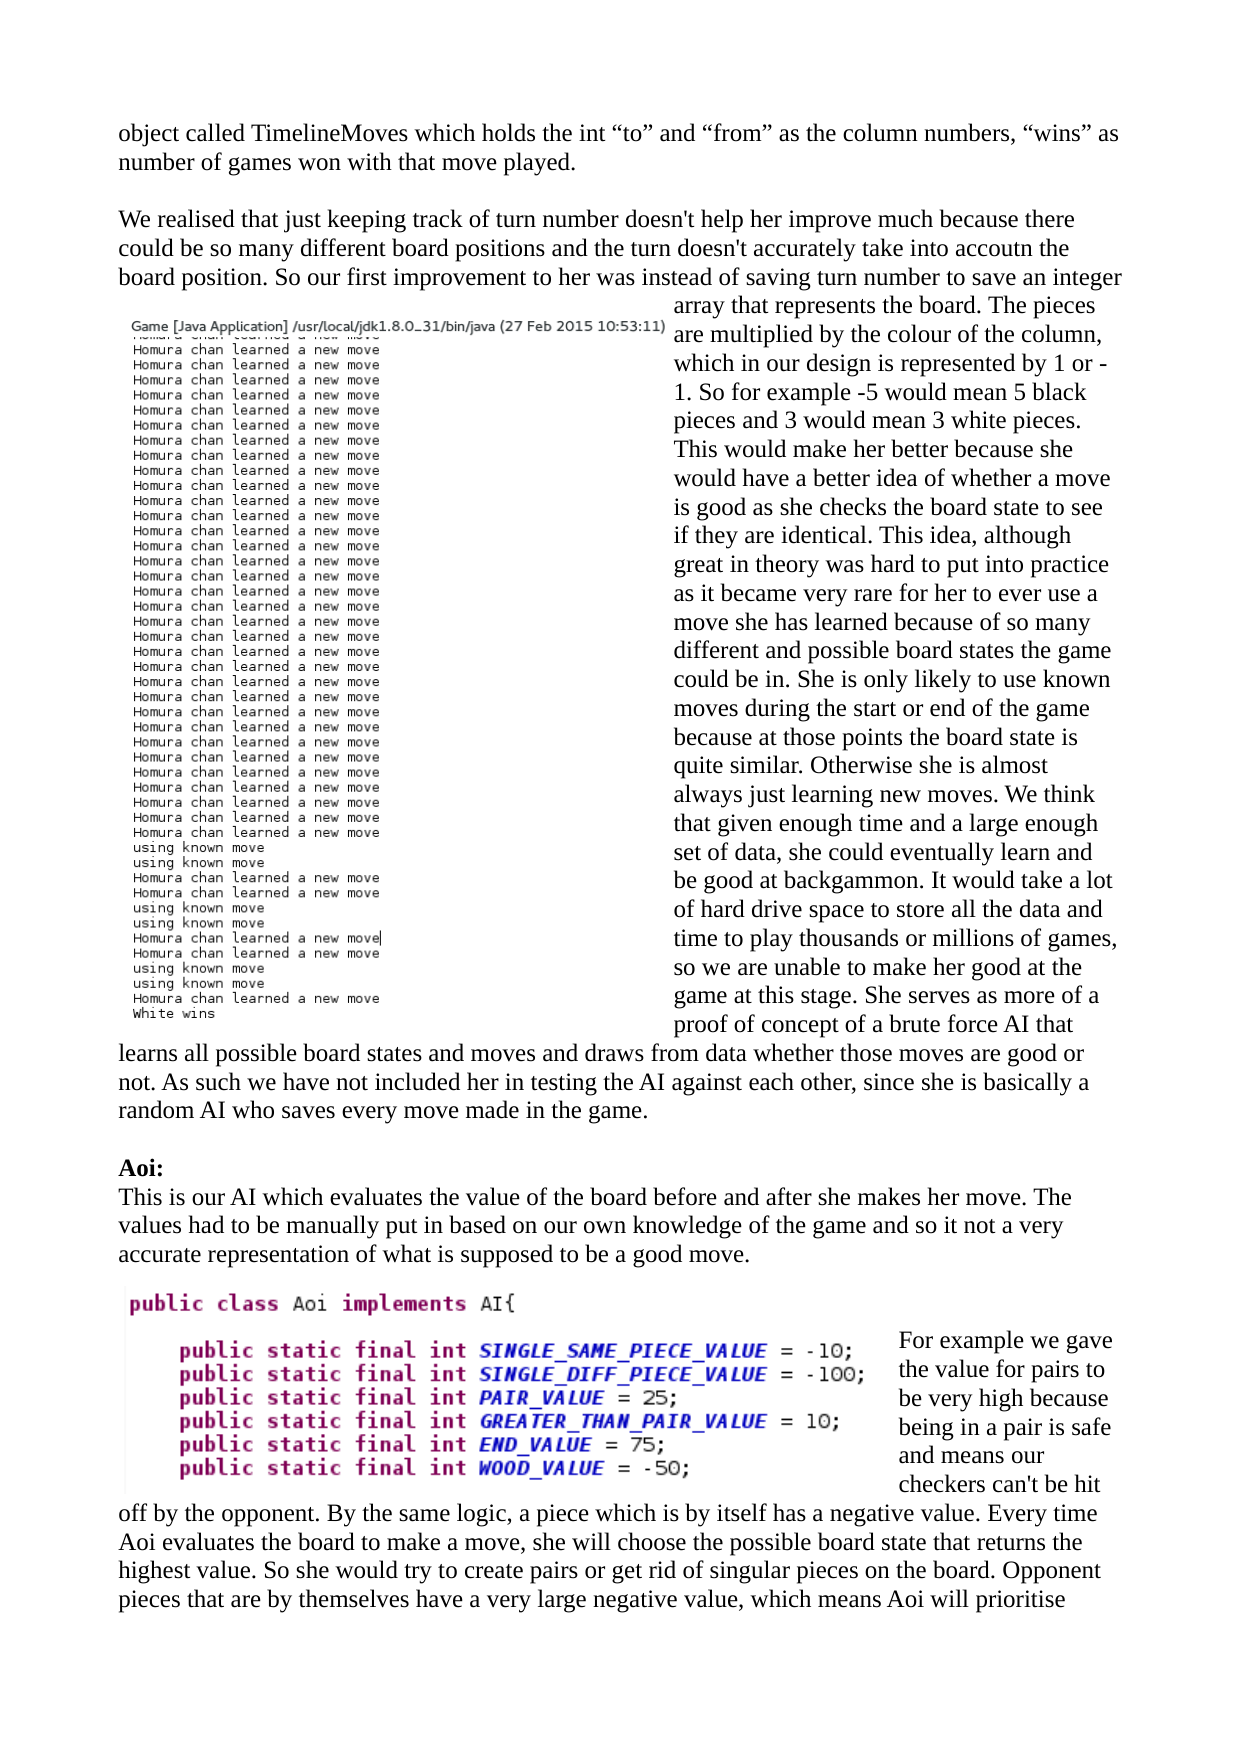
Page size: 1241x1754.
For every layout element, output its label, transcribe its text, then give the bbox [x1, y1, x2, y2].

text For example we gave the value for pairs to be very high because being in a pair is safe and means our checkers can't be hit off by the opponent. By the same logic, a piece which is by itself has a negative value. Every time Aoi evaluates the board to make a move, she will choose the possible board state that returns the highest value. So she would try to create pairs or get rid of singular pieces on the board. Opponent pieces that are by themselves have a very large negative value, which means Aoi will prioritise [118, 1326, 1122, 1613]
text Aoi: [118, 1153, 1122, 1182]
picture [131, 314, 674, 1021]
text We realised that just keeping track of turn number doesn't help her improve much because there could be so many different board positions and the turn doesn't accurately take into accoutn the board position. So our first improvement to her was instead of saving turn number to save an integer array that represents the board. The pieces are multiplied by the colour of the column, which in our design is represented by 1 or -1. So for example -5 would mean 5 black pieces and 3 would mean 3 white pieces. This would make her better because she would have a better idea of whether a move is good as she checks the board state to see if they are identical. This idea, although great in theory was hard to put into practice as it became very rare for her to ever use a move she has learned because of so many different and possible board states the game could be in. She is only likely to use known moves during the start or end of the game because at those points the board state is quite similar. Otherwise she is almost always just learning new moves. We think that given enough time and a large enough set of data, she could eventually learn and be good at backgammon. It would take a lot of hard drive space to store all the data and time to play thousands or millions of games, so we are unable to make her good at the game at this stage. She serves as more of a proof of concept of a brute force AI that learns all possible board states and moves and draws from data whether those moves are good or not. As such we have not included her in testing the AI against each other, since she is basically a random AI who saves every move made in the game. [118, 204, 1122, 1124]
picture [123, 1286, 899, 1494]
text This is our AI which evaluates the value of the board before and after she makes her move. The values had to be manually put in based on our own knowledge of the game and so it not a very accurate representation of what is supposed to be a good move. [118, 1182, 1122, 1268]
text object called TimelineMoves which holds the int “to” and “from” as the column numbers, “wins” as number of games won with that move played. [118, 118, 1122, 176]
